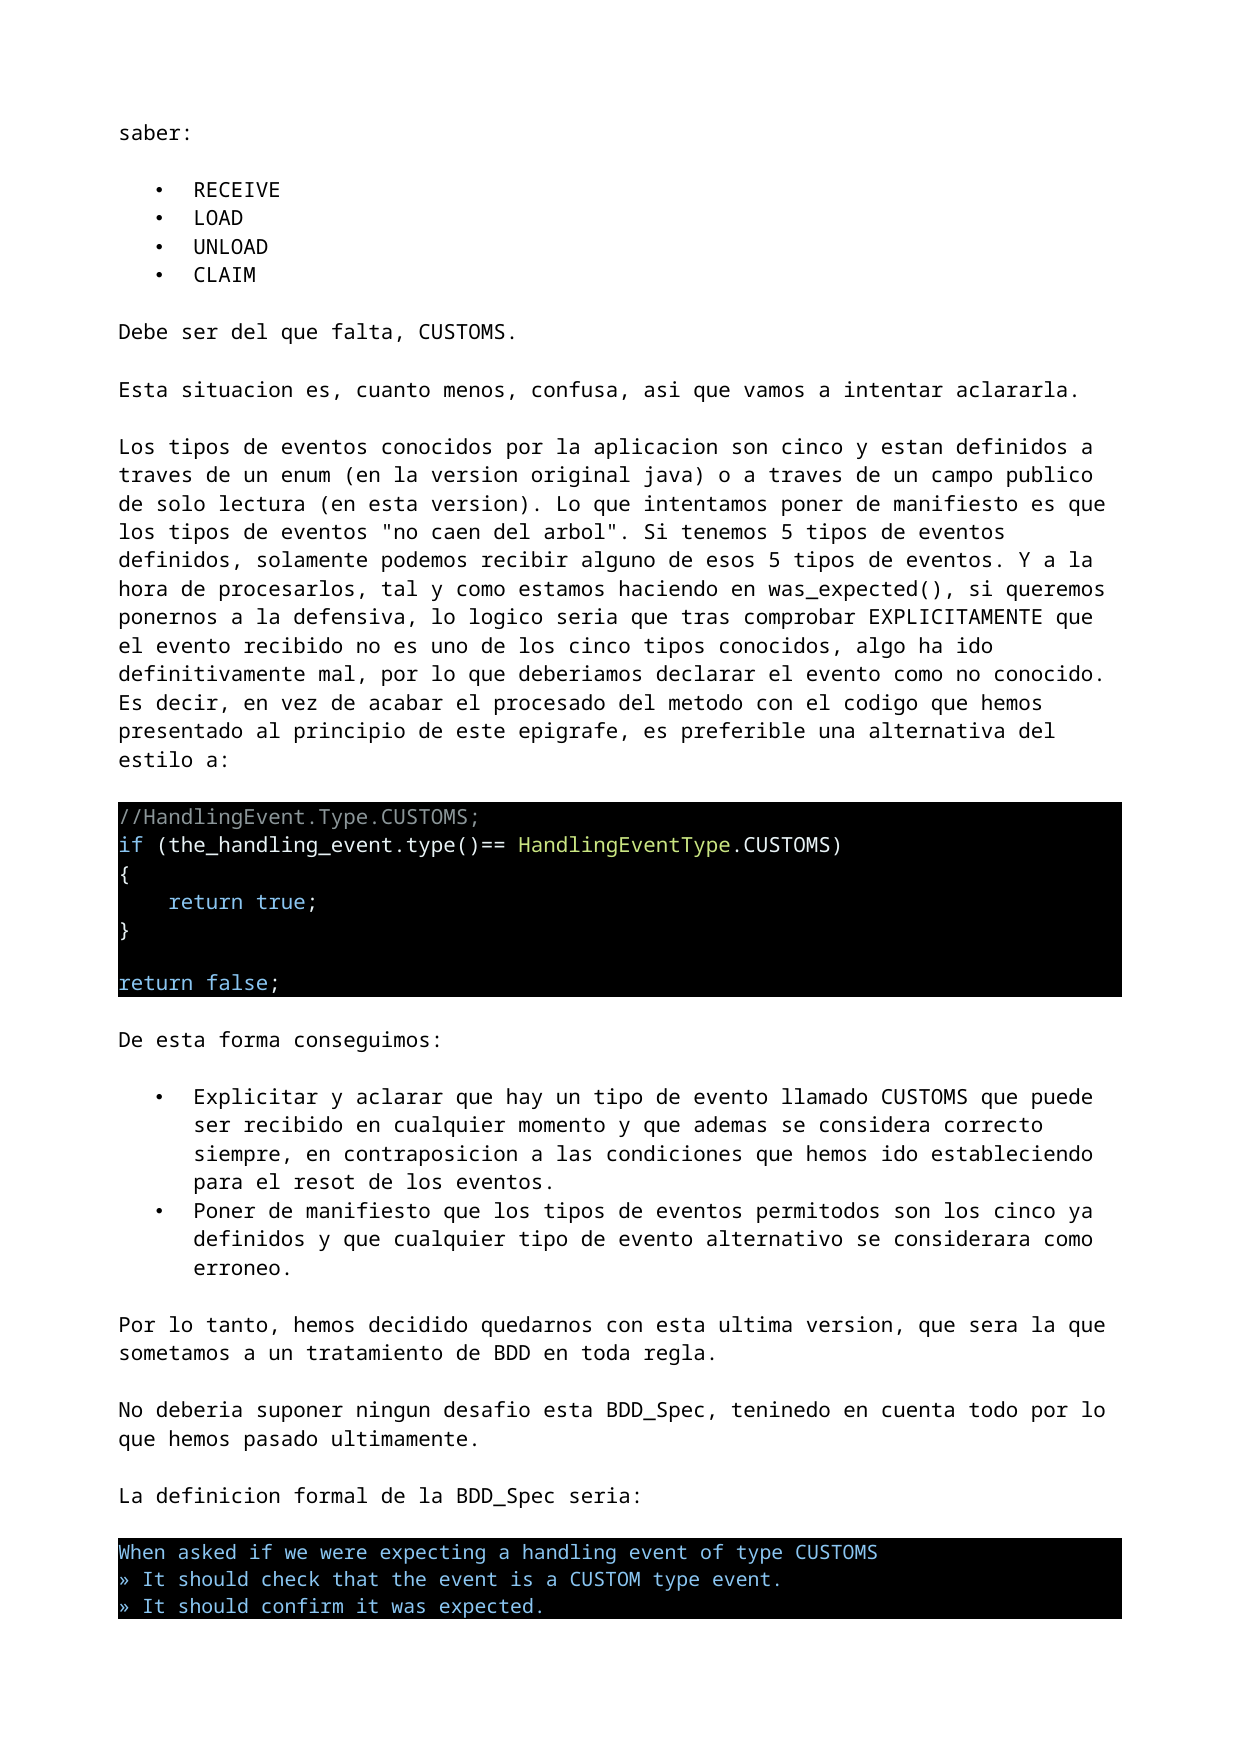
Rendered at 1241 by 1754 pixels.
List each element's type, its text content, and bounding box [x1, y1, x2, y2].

text return false; [118, 968, 1122, 997]
text De esta forma conseguimos: [118, 1025, 1122, 1053]
list Explicitar y aclarar que hay un tipo de evento llamado CUSTOMS que puede ser recibido en cualquier momento y que ademas se considera correcto siempre, en contraposicion a las condiciones que hemos ido estableciendo para el resot de los eventos. [156, 1082, 1122, 1196]
list UNLOAD [156, 232, 1122, 260]
text Debe ser del que falta, CUSTOMS. [118, 317, 1122, 346]
list CLAIM [156, 260, 1122, 289]
text La definicion formal de la BDD_Spec seria: [118, 1481, 1122, 1510]
text Los tipos de eventos conocidos por la aplicacion son cinco y estan definidos a traves de un enum (en la version original java) o a traves de un campo publico de solo lectura (en esta version). Lo que intentamos poner de manifiesto es que los tipos de eventos "no caen del arbol". Si tenemos 5 tipos de eventos definidos, solamente podemos recibir alguno de esos 5 tipos de eventos. Y a la hora de procesarlos, tal y como estamos haciendo en was_expected(), si queremos ponernos a la defensiva, lo logico seria que tras comprobar EXPLICITAMENTE que el evento recibido no es uno de los cinco tipos conocidos, algo ha ido definitivamente mal, por lo que deberiamos declarar el evento como no conocido. Es decir, en vez de acabar el procesado del metodo con el codigo que hemos presentado al principio de este epigrafe, es preferible una alternativa del estilo a: [118, 432, 1122, 773]
text Esta situacion es, cuanto menos, confusa, asi que vamos a intentar aclararla. [118, 375, 1122, 403]
text Por lo tanto, hemos decidido quedarnos con esta ultima version, que sera la que sometamos a un tratamiento de BDD en toda regla. [118, 1310, 1122, 1367]
text return true; [118, 887, 1122, 916]
list Poner de manifiesto que los tipos de eventos permitodos son los cinco ya definidos y que cualquier tipo de evento alternativo se considerara como erroneo. [156, 1196, 1122, 1281]
text When asked if we were expecting a handling event of type CUSTOMS [118, 1538, 1122, 1565]
text if (the_handling_event.type()== HandlingEventType.CUSTOMS) [118, 830, 1122, 859]
text saber: [118, 118, 1122, 147]
list RECEIVE [156, 175, 1122, 203]
text No deberia suponer ningun desafio esta BDD_Spec, teninedo en cuenta todo por lo que hemos pasado ultimamente. [118, 1396, 1122, 1452]
text } [118, 916, 1122, 944]
text //HandlingEvent.Type.CUSTOMS; [118, 802, 1122, 830]
list LOAD [156, 203, 1122, 232]
text » It should check that the event is a CUSTOM type event. [118, 1565, 1122, 1592]
text » It should confirm it was expected. [118, 1592, 1122, 1619]
text { [118, 859, 1122, 887]
